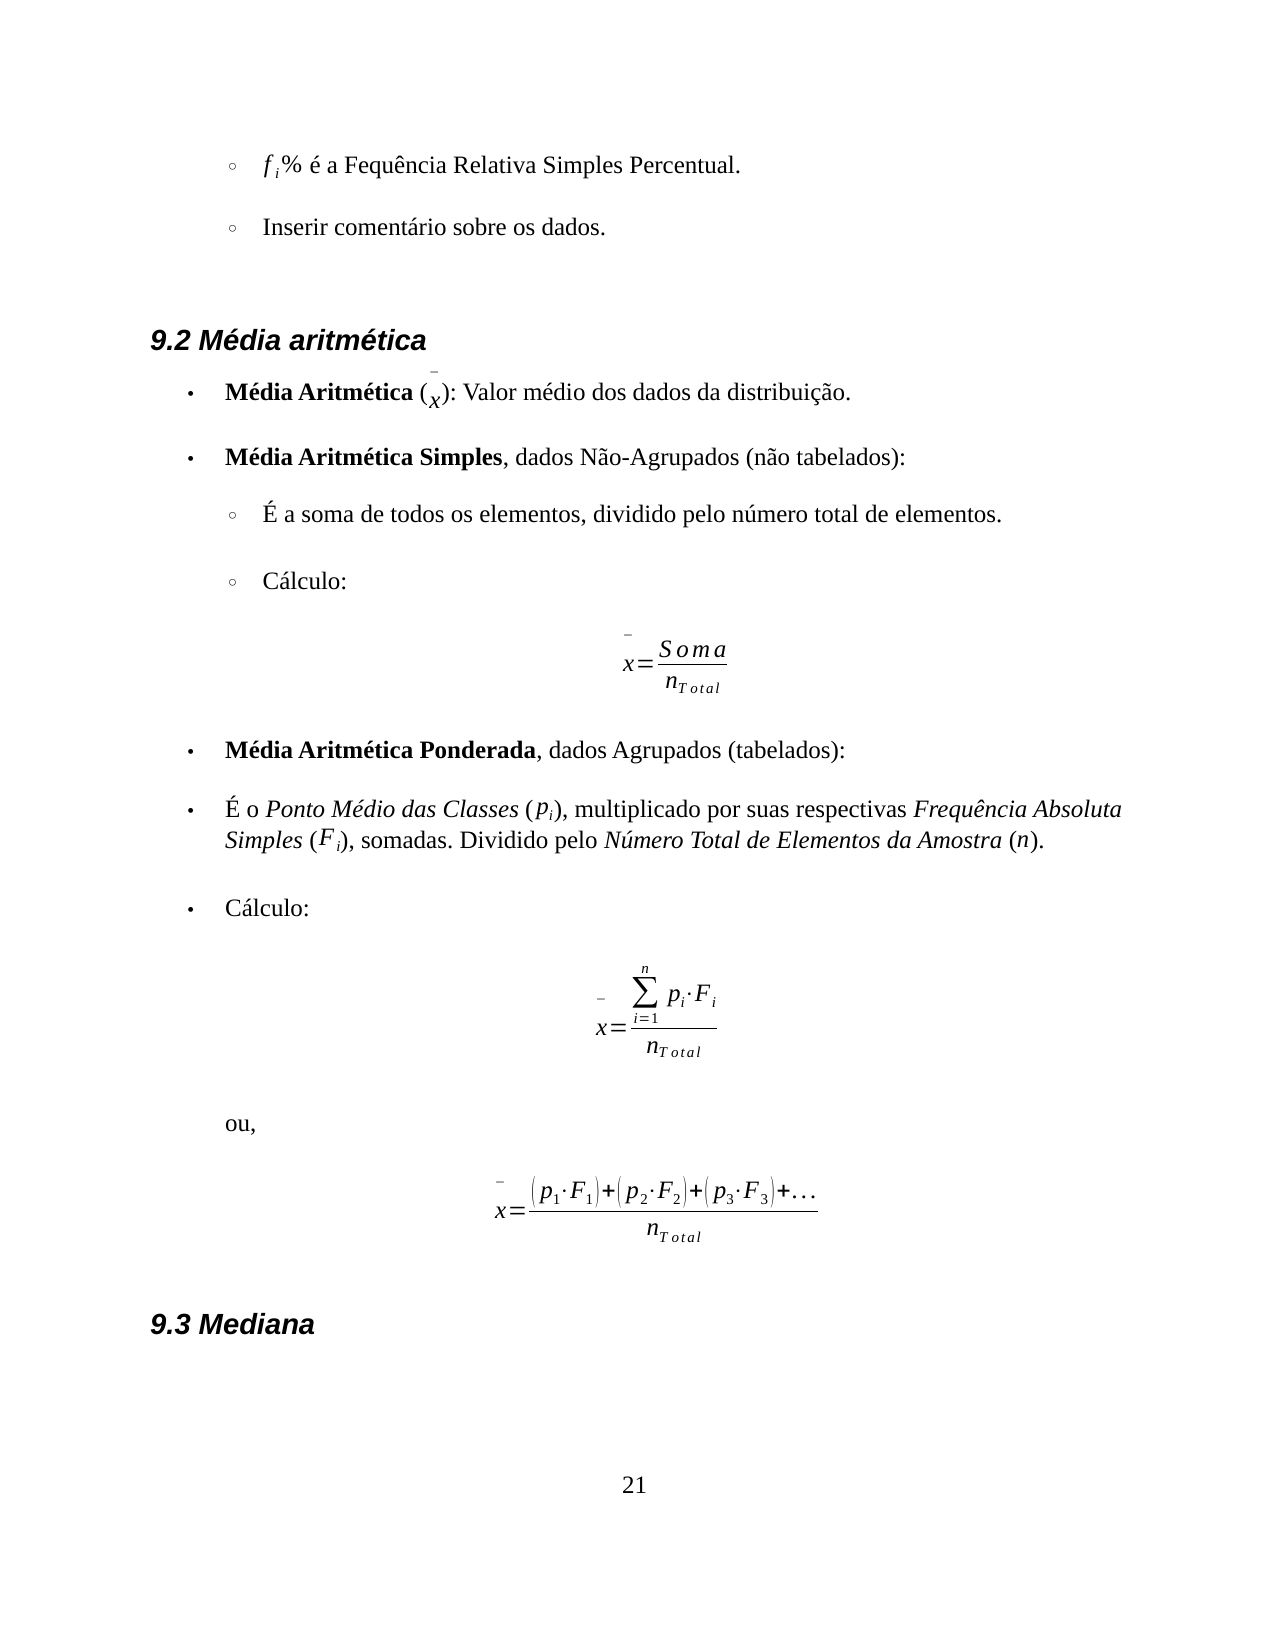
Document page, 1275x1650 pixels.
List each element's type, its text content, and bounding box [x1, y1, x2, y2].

subtitle 9.3 Mediana [150, 1307, 1125, 1341]
list ou, [187, 1108, 1125, 1166]
list Cálculo: [187, 893, 1125, 950]
list é a Fequência Relativa Simples Percentual. [225, 150, 1125, 212]
list É a soma de todos os elementos, dividido pelo número total de elementos. [225, 499, 1125, 557]
list Média Aritmética Ponderada, dados Agrupados (tabelados): [187, 735, 1125, 792]
list É o Ponto Médio das Classes (), multiplicado por suas respectivas Frequência Absoluta Simples (), somadas. Dividido pelo Número Total de Elementos da Amostra (). [187, 792, 1125, 884]
list Cálculo: [225, 566, 1125, 623]
subtitle 9.2 Média aritmética [150, 323, 1125, 357]
list Média Aritmética Simples, dados Não-Agrupados (não tabelados): [187, 442, 1125, 499]
list Média Aritmética (): Valor médio dos dados da distribuição. [187, 369, 1125, 442]
list Inserir comentário sobre os dados. [225, 212, 1125, 269]
